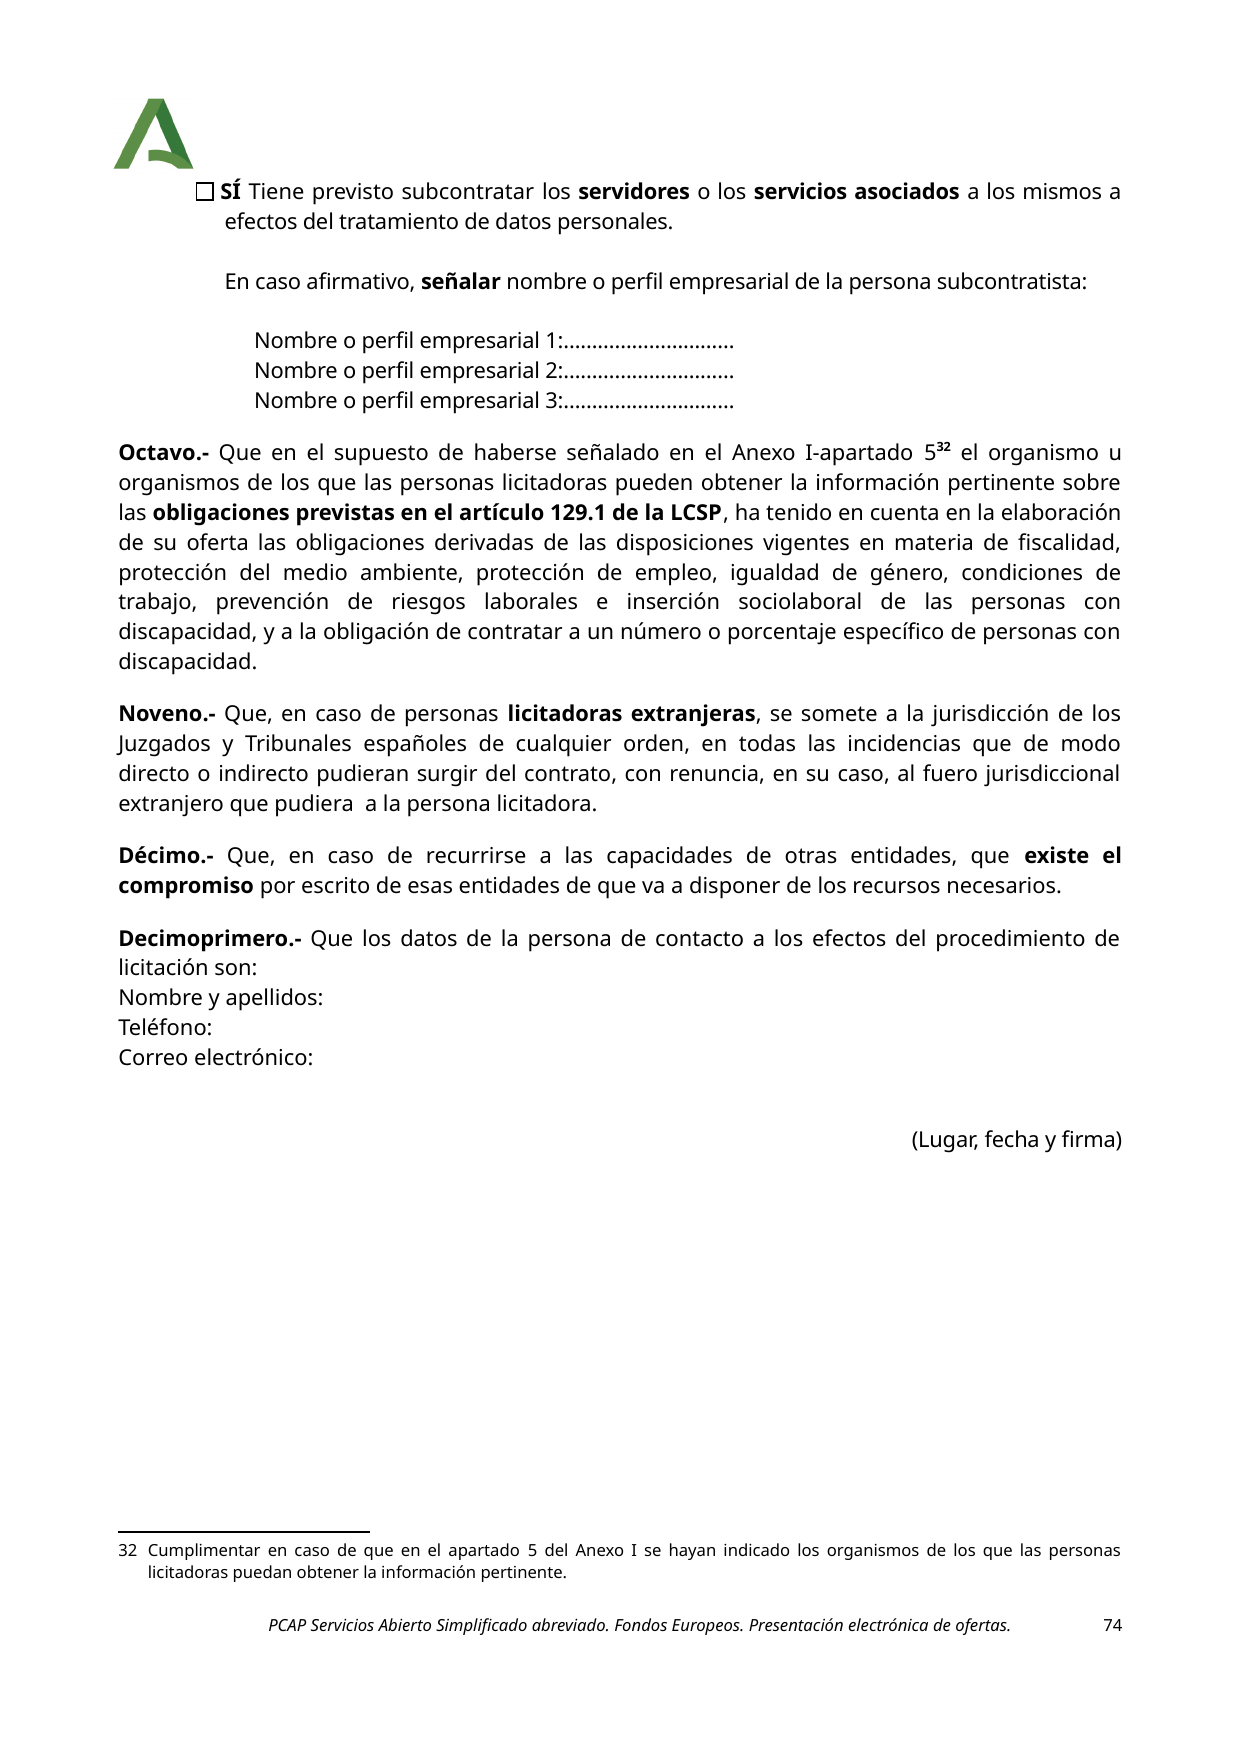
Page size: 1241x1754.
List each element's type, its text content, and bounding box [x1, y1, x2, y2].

text Decimoprimero.- Que los datos de la persona de contacto a los efectos del procedimiento de licitación son: [118, 923, 1122, 982]
list Décimo.- Que, en caso de recurrirse a las capacidades de otras entidades, que existe el compromiso por escrito de esas entidades de que va a disponer de los recursos necesarios. [118, 840, 1122, 900]
text Nombre o perfil empresarial 2:………………………… [236, 355, 1122, 385]
text Nombre o perfil empresarial 1:………………………… [236, 325, 1122, 355]
text SÍ Tiene previsto subcontratar los servidores o los servicios asociados a los mismos a efectos del tratamiento de datos personales. [195, 176, 1122, 236]
text Correo electrónico: [118, 1042, 1122, 1072]
picture [109, 94, 198, 173]
text (Lugar, fecha y firma) [112, 1124, 1122, 1156]
list Cumplimentar en caso de que en el apartado 5 del Anexo I se hayan indicado los organismos de los que las personas licitadoras puedan obtener la información pertinente. [118, 1538, 1122, 1584]
text Teléfono: [118, 1012, 1122, 1042]
text En caso afirmativo, señalar nombre o perfil empresarial de la persona subcontratista: [224, 266, 1122, 296]
list Octavo.- Que en el supuesto de haberse señalado en el Anexo I-apartado 5 el organismo u organismos de los que las personas licitadoras pueden obtener la información pertinente sobre las obligaciones previstas en el artículo 129.1 de la LCSP, ha tenido en cuenta en la elaboración de su oferta las obligaciones derivadas de las disposiciones vigentes en materia de fiscalidad, protección del medio ambiente, protección de empleo, igualdad de género, condiciones de trabajo, prevención de riesgos laborales e inserción sociolaboral de las personas con discapacidad, y a la obligación de contratar a un número o porcentaje específico de personas con discapacidad. [118, 437, 1122, 676]
list Noveno.- Que, en caso de personas licitadoras extranjeras, se somete a la jurisdicción de los Juzgados y Tribunales españoles de cualquier orden, en todas las incidencias que de modo directo o indirecto pudieran surgir del contrato, con renuncia, en su caso, al fuero jurisdiccional extranjero que pudiera a la persona licitadora. [118, 698, 1122, 818]
text Nombre y apellidos: [118, 982, 1122, 1012]
text Nombre o perfil empresarial 3:………………………… [236, 385, 1122, 415]
